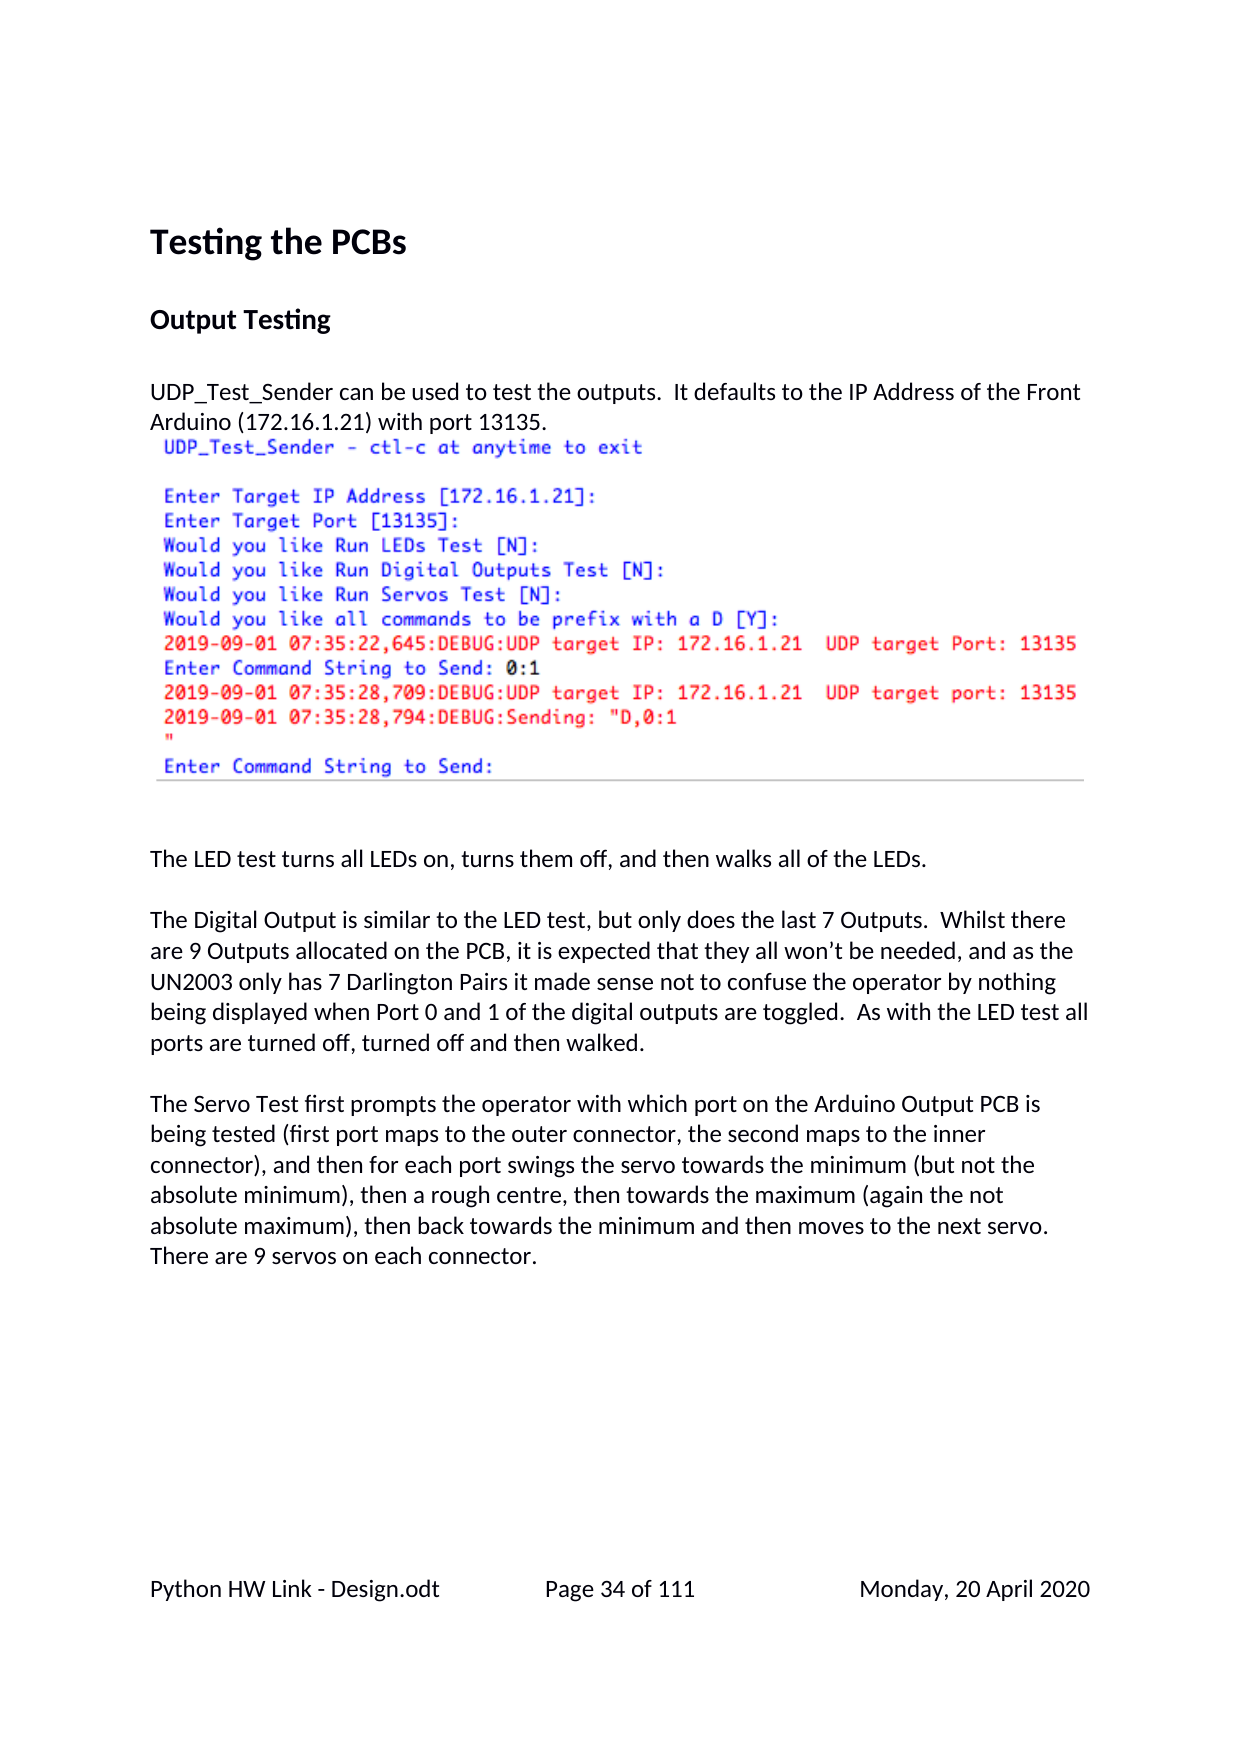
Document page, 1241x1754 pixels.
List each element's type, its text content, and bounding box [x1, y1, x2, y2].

subtitle Testing the PCBs [150, 218, 1090, 264]
subtitle Output Testing [150, 301, 1090, 337]
picture [156, 436, 1084, 783]
text The Servo Test first prompts the operator with which port on the Arduino Output PCB is being tested (first port maps to the outer connector, the second maps to the inner connector), and then for each port swings the servo towards the minimum (but not the absolute minimum), then a rough centre, then towards the maximum (again the not absolute maximum), then back towards the minimum and then moves to the next servo. There are 9 servos on each connector. [150, 1088, 1090, 1271]
text UDP_Test_Sender can be used to test the outputs. It defaults to the IP Address of the Front Arduino (172.16.1.21) with port 13135. [150, 376, 1090, 437]
text The LED test turns all LEDs on, turns them off, and then walks all of the LEDs. [150, 843, 1090, 874]
text The Digital Output is similar to the LED test, but only does the last 7 Outputs. Whilst there are 9 Outputs allocated on the PCB, it is expected that they all won’t be needed, and as the UN2003 only has 7 Darlington Pairs it made sense not to confuse the operator by nothing being displayed when Port 0 and 1 of the digital outputs are toggled. As with the LED test all ports are turned off, turned off and then walked. [150, 904, 1090, 1057]
